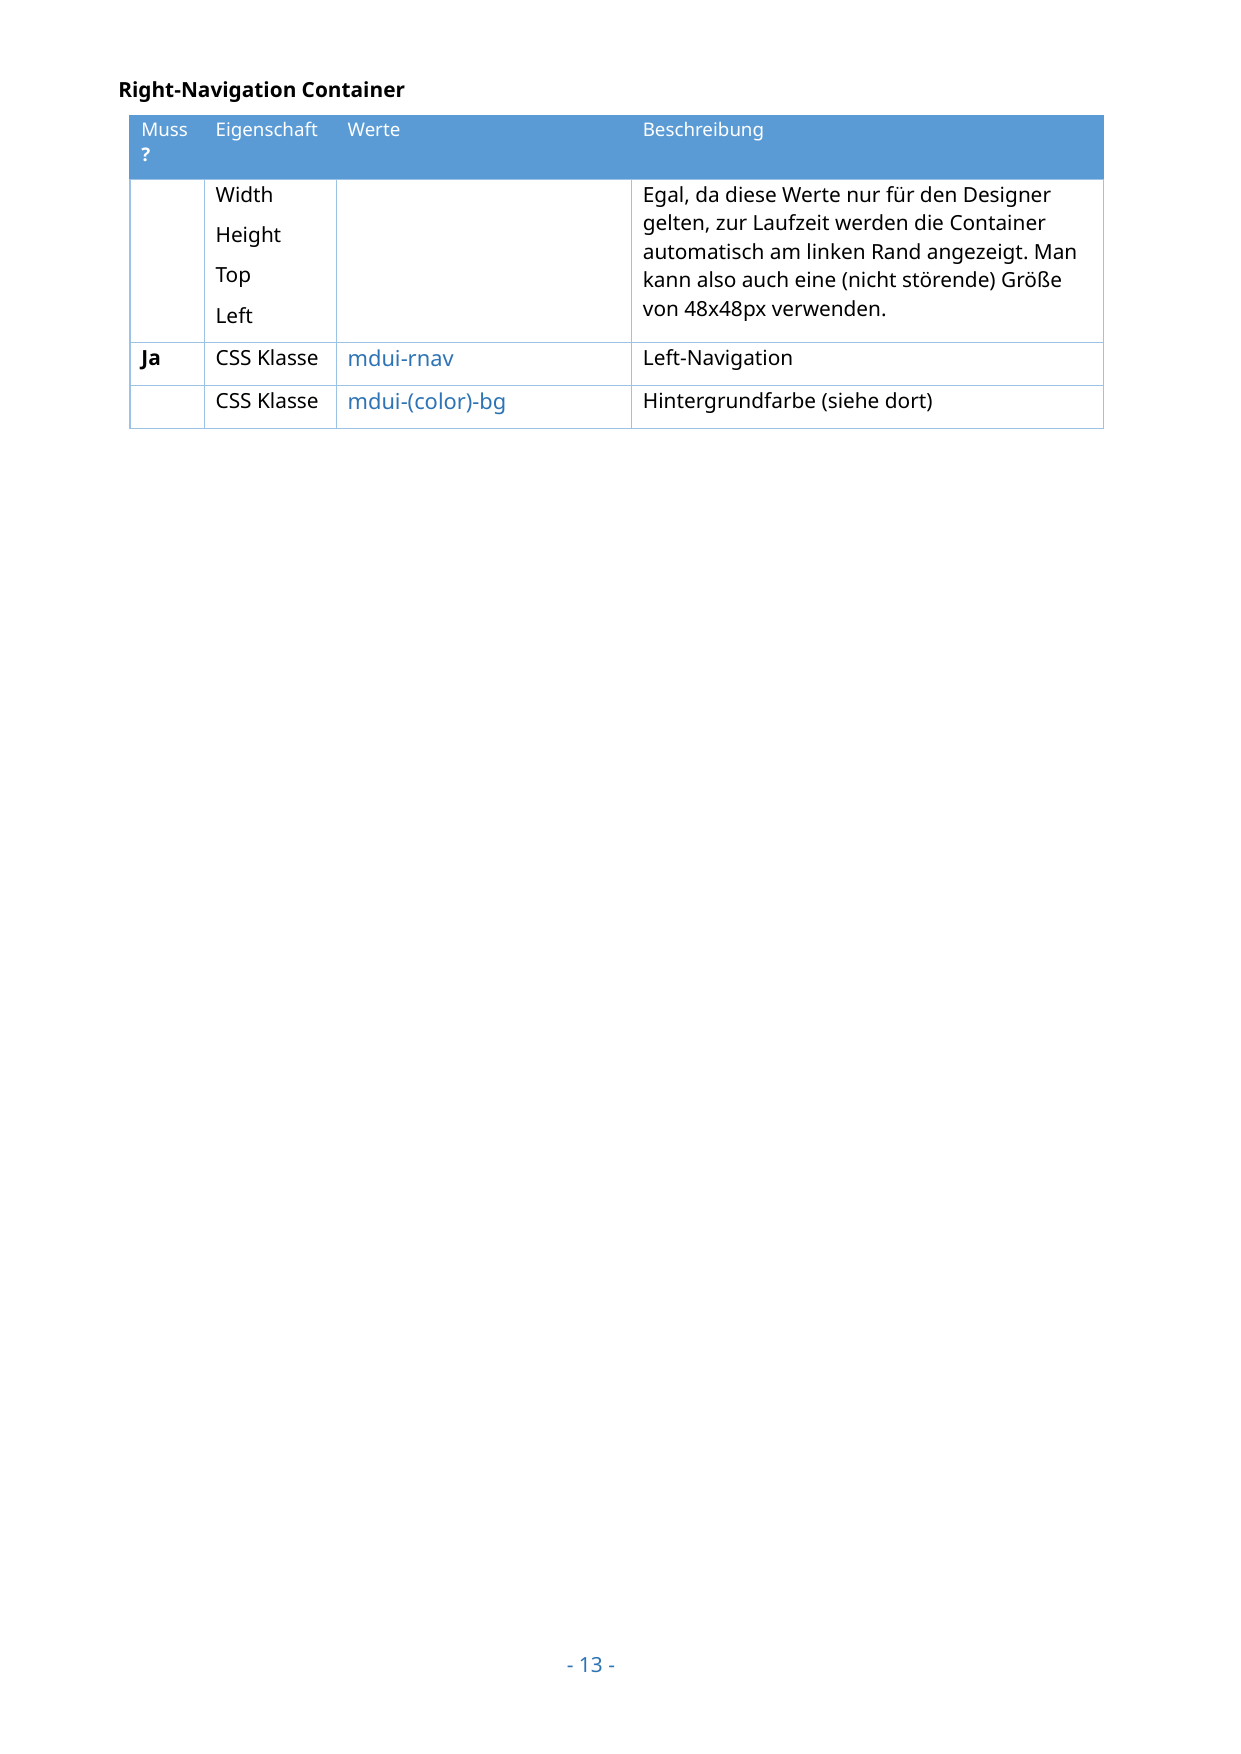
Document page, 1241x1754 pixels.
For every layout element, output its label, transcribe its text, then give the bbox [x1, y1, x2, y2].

table_cell Left-Navigation [632, 343, 1103, 385]
table_cell Ja [131, 343, 204, 385]
table_cell [131, 180, 204, 342]
table_cell Hintergrundfarbe (siehe dort) [632, 386, 1103, 427]
text Right-Navigation Container [118, 75, 1169, 103]
table_cell mdui-rnav [337, 343, 631, 385]
table_cell mdui-(color)-bg [337, 386, 631, 427]
table_header Werte [336, 116, 631, 179]
table_header Eigenschaft [204, 116, 336, 179]
table_cell [131, 386, 204, 427]
table_cell [337, 180, 631, 342]
table_cell Egal, da diese Werte nur für den Designer gelten, zur Laufzeit werden die Container automatisch am linken Rand angezeigt. Man kann also auch eine (nicht störende) Größe von 48x48px verwenden. [632, 180, 1103, 342]
table_header Beschreibung [631, 116, 1103, 179]
table_cell CSS Klasse [205, 386, 336, 427]
table_cell Width Height Top Left [205, 180, 336, 342]
table_cell CSS Klasse [205, 343, 336, 385]
table_header Muss? [131, 116, 204, 179]
